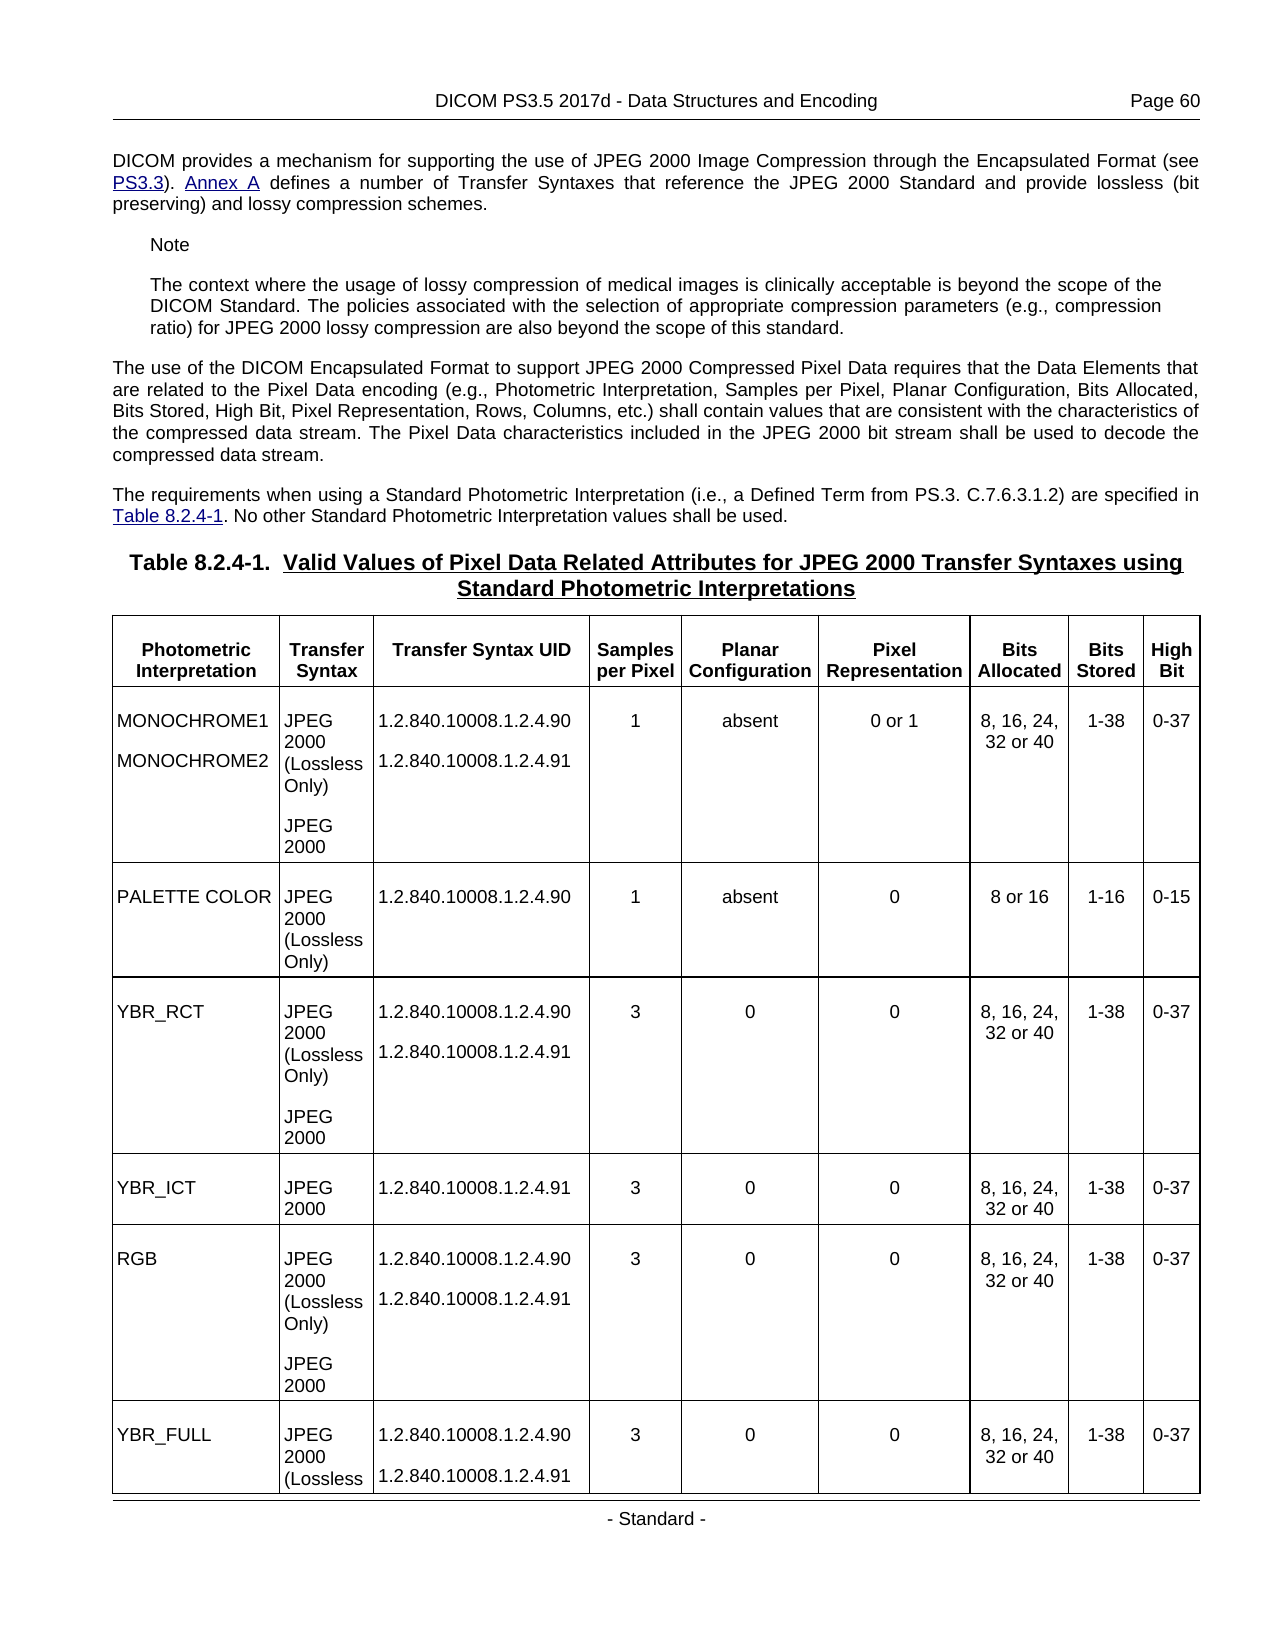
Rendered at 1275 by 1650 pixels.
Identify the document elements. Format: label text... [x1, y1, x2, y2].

table_header Samples per Pixel [590, 616, 681, 686]
table_cell YBR_ICT [113, 1154, 279, 1224]
table_cell 0 or 1 [819, 687, 969, 862]
table_cell JPEG 2000 (Lossless Only) JPEG 2000 [280, 687, 373, 862]
table_cell JPEG 2000 [280, 1154, 373, 1224]
table_cell 0 [819, 1225, 969, 1400]
table_cell 3 [590, 1401, 681, 1493]
table_cell 1 [590, 863, 681, 976]
table_header Photometric Interpretation [113, 616, 279, 686]
table_header Planar Configuration [682, 616, 818, 686]
table_cell 0 [682, 1154, 818, 1224]
table_cell 1.2.840.10008.1.2.​4.​90 1.2.840.10008.1.2.​4.​91 [374, 978, 589, 1153]
table_cell 0-15 [1144, 863, 1199, 976]
table_cell 0 [682, 1401, 818, 1493]
table_cell 1-38 [1069, 1401, 1143, 1493]
table_cell RGB [113, 1225, 279, 1400]
table_cell 3 [590, 1154, 681, 1224]
table_cell 3 [590, 978, 681, 1153]
text Table 8.2.4-1. Valid Values of Pixel Data Related Attributes for JPEG 2000 Transfer Syntaxes using Standard Photometric Interpretations [112, 549, 1200, 601]
table_cell 0-37 [1144, 1225, 1199, 1400]
table_cell 0-37 [1144, 1154, 1199, 1224]
table_cell 8, 16, 24, 32 or 40 [971, 1401, 1068, 1493]
table_header Transfer Syntax [280, 616, 373, 686]
table_cell JPEG 2000 (Lossless Only) JPEG 2000 [280, 978, 373, 1153]
table_cell 1-38 [1069, 978, 1143, 1153]
table_cell 0 [819, 1401, 969, 1493]
table_cell 8, 16, 24, 32 or 40 [971, 687, 1068, 862]
text Note [150, 233, 1162, 255]
table_header Bits Stored [1069, 616, 1143, 686]
table_cell 0-37 [1144, 687, 1199, 862]
table_cell MONOCHROME1 MONOCHROME2 [113, 687, 279, 862]
table_cell 8, 16, 24, 32 or 40 [971, 1154, 1068, 1224]
text The requirements when using a Standard Photometric Interpretation (i.e., a Defined Term from PS.3. C.7.6.3.1.2) are specified in Table 8.2.4-1. No other Standard Photometric Interpretation values shall be used. [112, 484, 1200, 527]
table_cell 1.2.840.10008.1.2.​4.​90 1.2.840.10008.1.2.​4.​91 [374, 1225, 589, 1400]
table_cell JPEG 2000 (Lossless Only) [280, 863, 373, 976]
table_cell JPEG 2000 (Lossless [280, 1401, 373, 1493]
table_cell 0 [682, 1225, 818, 1400]
table_cell YBR_FULL [113, 1401, 279, 1493]
table_cell 8, 16, 24, 32 or 40 [971, 978, 1068, 1153]
text DICOM provides a mechanism for supporting the use of JPEG 2000 Image Compression through the Encapsulated Format (see PS3.3). Annex A defines a number of Transfer Syntaxes that reference the JPEG 2000 Standard and provide lossless (bit preserving) and lossy compression schemes. [112, 150, 1200, 215]
table_header Pixel Representation [819, 616, 969, 686]
table_cell 1-38 [1069, 1225, 1143, 1400]
table_cell PALETTE COLOR [113, 863, 279, 976]
text The context where the usage of lossy compression of medical images is clinically acceptable is beyond the scope of the DICOM Standard. The policies associated with the selection of appropriate compression parameters (e.g., compression ratio) for JPEG 2000 lossy compression are also beyond the scope of this standard. [150, 274, 1162, 338]
table_cell 1.2.840.10008.1.2.4.91 [374, 1154, 589, 1224]
table_cell absent [682, 863, 818, 976]
table_cell 1-38 [1069, 1154, 1143, 1224]
table_cell 1.2.840.10008.1.2.​4.​90 1.2.840.10008.1.2.​4.​91 [374, 1401, 589, 1493]
table_cell 0-37 [1144, 978, 1199, 1153]
table_cell 1 [590, 687, 681, 862]
table_cell 1.2.840.10008.1.2.​4.​90 1.2.840.10008.1.2.​4.​91 [374, 687, 589, 862]
table_header High Bit [1144, 616, 1199, 686]
table_cell 1-38 [1069, 687, 1143, 862]
table_header Transfer Syntax UID [374, 616, 589, 686]
table_cell 0 [682, 978, 818, 1153]
table_cell 8 or 16 [971, 863, 1068, 976]
table_cell absent [682, 687, 818, 862]
table_cell 8, 16, 24, 32 or 40 [971, 1225, 1068, 1400]
table_cell 3 [590, 1225, 681, 1400]
table_cell 0 [819, 978, 969, 1153]
table_cell 1.2.840.10008.1.2.​4.​90 [374, 863, 589, 976]
table_cell YBR_RCT [113, 978, 279, 1153]
table_cell 1-16 [1069, 863, 1143, 976]
table_cell 0 [819, 1154, 969, 1224]
table_header Bits Allocated [971, 616, 1068, 686]
text The use of the DICOM Encapsulated Format to support JPEG 2000 Compressed Pixel Data requires that the Data Elements that are related to the Pixel Data encoding (e.g., Photometric Interpretation, Samples per Pixel, Planar Configuration, Bits Allocated, Bits Stored, High Bit, Pixel Representation, Rows, Columns, etc.) shall contain values that are consistent with the characteristics of the compressed data stream. The Pixel Data characteristics included in the JPEG 2000 bit stream shall be used to decode the compressed data stream. [112, 357, 1200, 465]
table_cell 0-37 [1144, 1401, 1199, 1493]
table_cell 0 [819, 863, 969, 976]
table_cell JPEG 2000 (Lossless Only) JPEG 2000 [280, 1225, 373, 1400]
